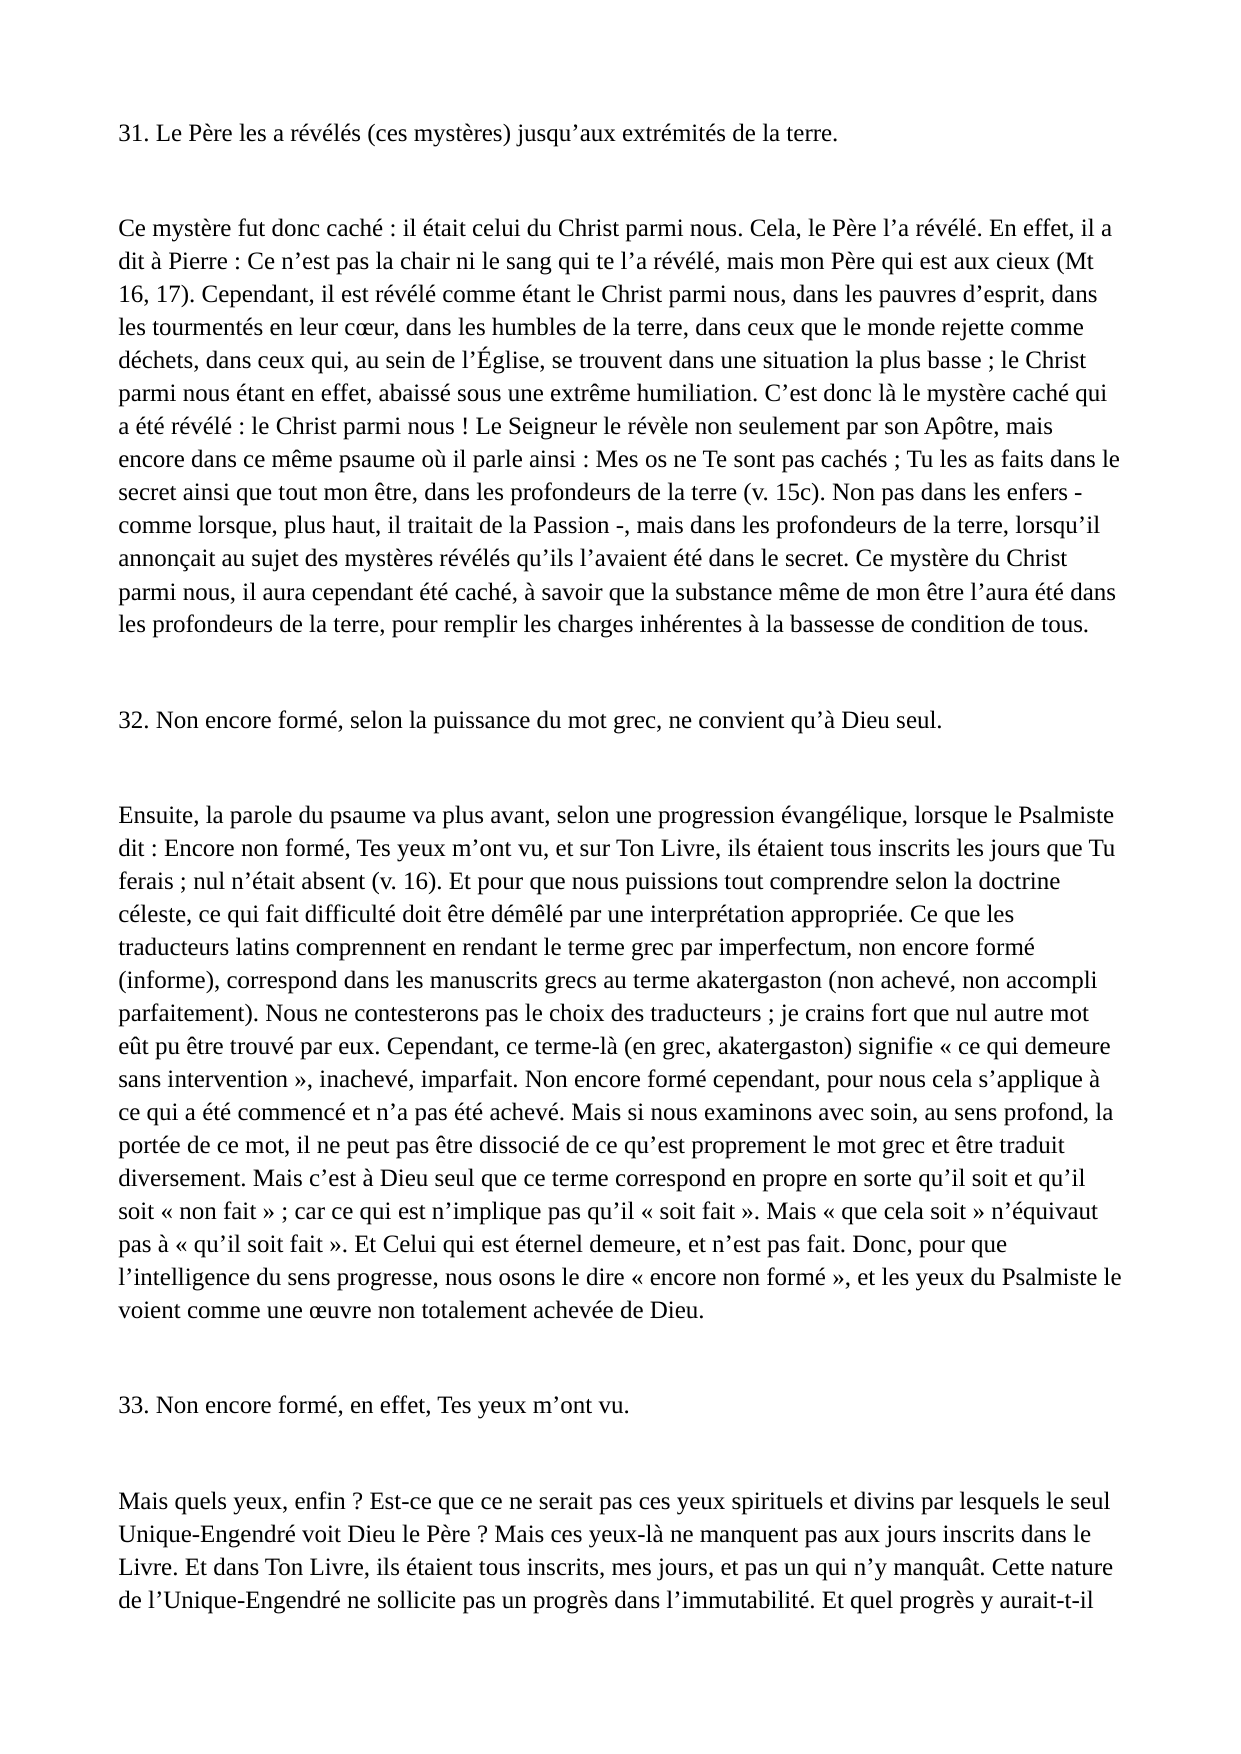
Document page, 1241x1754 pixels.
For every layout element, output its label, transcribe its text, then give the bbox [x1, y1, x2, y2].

text 31. Le Père les a révélés (ces mystères) jusqu’aux extrémités de la terre. [118, 118, 1122, 147]
text 32. Non encore formé, selon la puissance du mot grec, ne convient qu’à Dieu seul. [118, 705, 1122, 733]
text Ensuite, la parole du psaume va plus avant, selon une progression évangélique, lorsque le Psalmiste dit : Encore non formé, Tes yeux m’ont vu, et sur Ton Livre, ils étaient tous inscrits les jours que Tu ferais ; nul n’était absent (v. 16). Et pour que nous puissions tout comprendre selon la doctrine céleste, ce qui fait difficulté doit être démêlé par une interprétation appropriée. Ce que les traducteurs latins comprennent en rendant le terme grec par imperfectum, non encore formé (informe), correspond dans les manuscrits grecs au terme akatergaston (non achevé, non accompli parfaitement). Nous ne contesterons pas le choix des traducteurs ; je crains fort que nul autre mot eût pu être trouvé par eux. Cependant, ce terme-là (en grec, akatergaston) signifie « ce qui demeure sans intervention », inachevé, imparfait. Non encore formé cependant, pour nous cela s’applique à ce qui a été commencé et n’a pas été achevé. Mais si nous examinons avec soin, au sens profond, la portée de ce mot, il ne peut pas être dissocié de ce qu’est proprement le mot grec et être traduit diversement. Mais c’est à Dieu seul que ce terme correspond en propre en sorte qu’il soit et qu’il soit « non fait » ; car ce qui est n’implique pas qu’il « soit fait ». Mais « que cela soit » n’équivaut pas à « qu’il soit fait ». Et Celui qui est éternel demeure, et n’est pas fait. Donc, pour que l’intelligence du sens progresse, nous osons le dire « encore non formé », et les yeux du Psalmiste le voient comme une œuvre non totalement achevée de Dieu. [118, 800, 1122, 1324]
text 33. Non encore formé, en effet, Tes yeux m’ont vu. [118, 1391, 1122, 1419]
text Mais quels yeux, enfin ? Est-ce que ce ne serait pas ces yeux spirituels et divins par lesquels le seul Unique-Engendré voit Dieu le Père ? Mais ces yeux-là ne manquent pas aux jours inscrits dans le Livre. Et dans Ton Livre, ils étaient tous inscrits, mes jours, et pas un qui n’y manquât. Cette nature de l’Unique-Engendré ne sollicite pas un progrès dans l’immutabilité. Et quel progrès y aurait-t-il [118, 1486, 1122, 1613]
text Ce mystère fut donc caché : il était celui du Christ parmi nous. Cela, le Père l’a révélé. En effet, il a dit à Pierre : Ce n’est pas la chair ni le sang qui te l’a révélé, mais mon Père qui est aux cieux (Mt 16, 17). Cependant, il est révélé comme étant le Christ parmi nous, dans les pauvres d’esprit, dans les tourmentés en leur cœur, dans les humbles de la terre, dans ceux que le monde rejette comme déchets, dans ceux qui, au sein de l’Église, se trouvent dans une situation la plus basse ; le Christ parmi nous étant en effet, abaissé sous une extrême humiliation. C’est donc là le mystère caché qui a été révélé : le Christ parmi nous ! Le Seigneur le révèle non seulement par son Apôtre, mais encore dans ce même psaume où il parle ainsi : Mes os ne Te sont pas cachés ; Tu les as faits dans le secret ainsi que tout mon être, dans les profondeurs de la terre (v. 15c). Non pas dans les enfers - comme lorsque, plus haut, il traitait de la Passion -, mais dans les profondeurs de la terre, lorsqu’il annonçait au sujet des mystères révélés qu’ils l’avaient été dans le secret. Ce mystère du Christ parmi nous, il aura cependant été caché, à savoir que la substance même de mon être l’aura été dans les profondeurs de la terre, pour remplir les charges inhérentes à la bassesse de condition de tous. [118, 213, 1122, 638]
